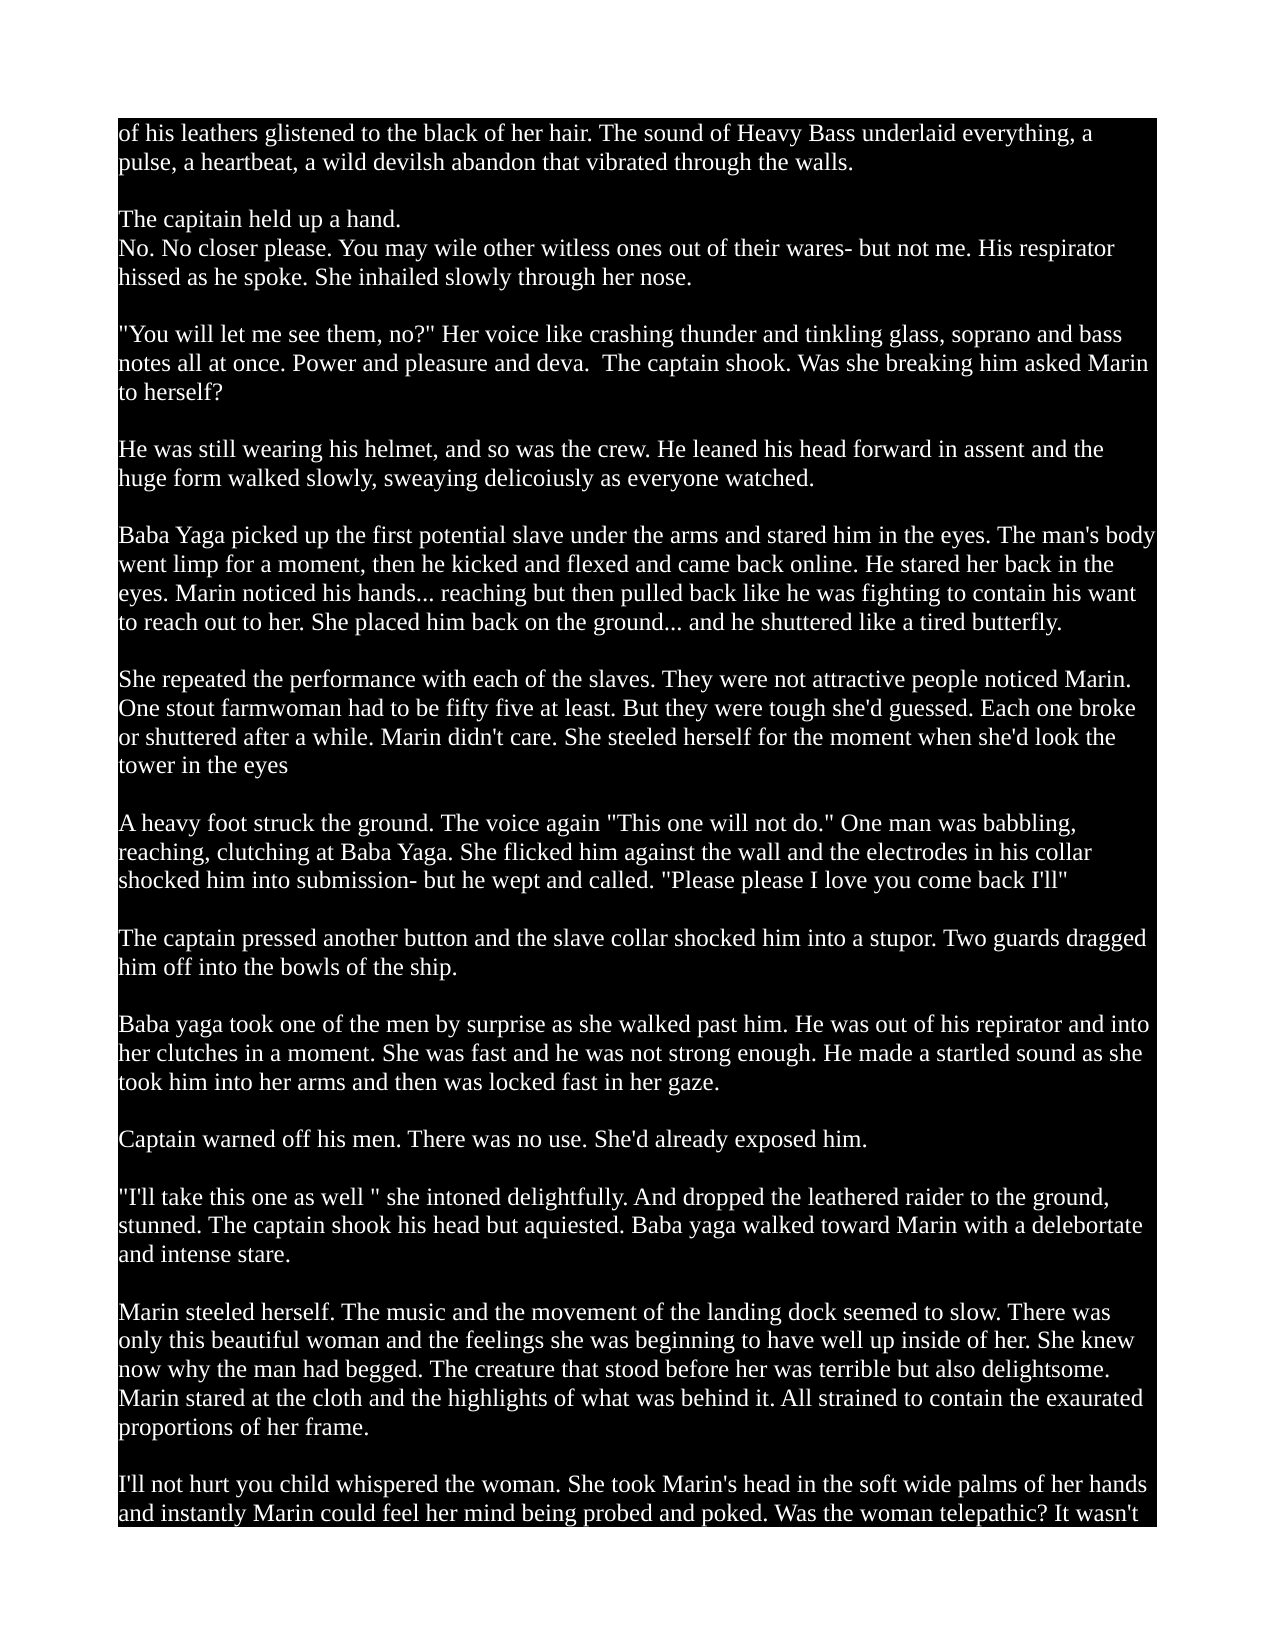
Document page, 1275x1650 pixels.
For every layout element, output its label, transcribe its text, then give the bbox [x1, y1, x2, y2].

text "You will let me see them, no?" Her voice like crashing thunder and tinkling glass, soprano and bass notes all at once. Power and pleasure and deva. The captain shook. Was she breaking him asked Marin to herself? [118, 319, 1157, 434]
text The capitain held up a hand. No. No closer please. You may wile other witless ones out of their wares- but not me. His respirator hissed as he spoke. She inhailed slowly through her nose. [118, 204, 1157, 291]
text I'll not hurt you child whispered the woman. She took Marin's head in the soft wide palms of her hands and instantly Marin could feel her mind being probed and poked. Was the woman telepathic? It wasn't [118, 1469, 1157, 1527]
text Marin steeled herself. The music and the movement of the landing dock seemed to slow. There was only this beautiful woman and the feelings she was beginning to have well up inside of her. She knew now why the man had begged. The creature that stood before her was terrible but also delightsome. Marin stared at the cloth and the highlights of what was behind it. All strained to contain the exaurated proportions of her frame. [118, 1297, 1157, 1441]
text He was still wearing his helmet, and so was the crew. He leaned his head forward in assent and the huge form walked slowly, sweaying delicoiusly as everyone watched. [118, 434, 1157, 492]
text A heavy foot struck the ground. The voice again "This one will not do." One man was babbling, reaching, clutching at Baba Yaga. She flicked him against the wall and the electrodes in his collar shocked him into submission- but he wept and called. "Please please I love you come back I'll" The captain pressed another button and the slave collar shocked him into a stupor. Two guards dragged him off into the bowls of the ship. Baba yaga took one of the men by surprise as she walked past him. He was out of his repirator and into her clutches in a moment. She was fast and he was not strong enough. He made a startled sound as she took him into her arms and then was locked fast in her gaze. [118, 808, 1157, 1096]
text Baba Yaga picked up the first potential slave under the arms and stared him in the eyes. The man's body went limp for a moment, then he kicked and flexed and came back online. He stared her back in the eyes. Marin noticed his hands... reaching but then pulled back like he was fighting to contain his want to reach out to her. She placed him back on the ground... and he shuttered like a tired butterfly. [118, 521, 1157, 636]
text of his leathers glistened to the black of her hair. The sound of Heavy Bass underlaid everything, a pulse, a heartbeat, a wild devilsh abandon that vibrated through the walls. [118, 118, 1157, 176]
text Captain warned off his men. There was no use. She'd already exposed him. [118, 1124, 1157, 1153]
text She repeated the performance with each of the slaves. They were not attractive people noticed Marin. One stout farmwoman had to be fifty five at least. But they were tough she'd guessed. Each one broke or shuttered after a while. Marin didn't care. She steeled herself for the moment when she'd look the tower in the eyes [118, 664, 1157, 779]
text "I'll take this one as well " she intoned delightfully. And dropped the leathered raider to the ground, stunned. The captain shook his head but aquiested. Baba yaga walked toward Marin with a delebortate and intense stare. [118, 1182, 1157, 1268]
